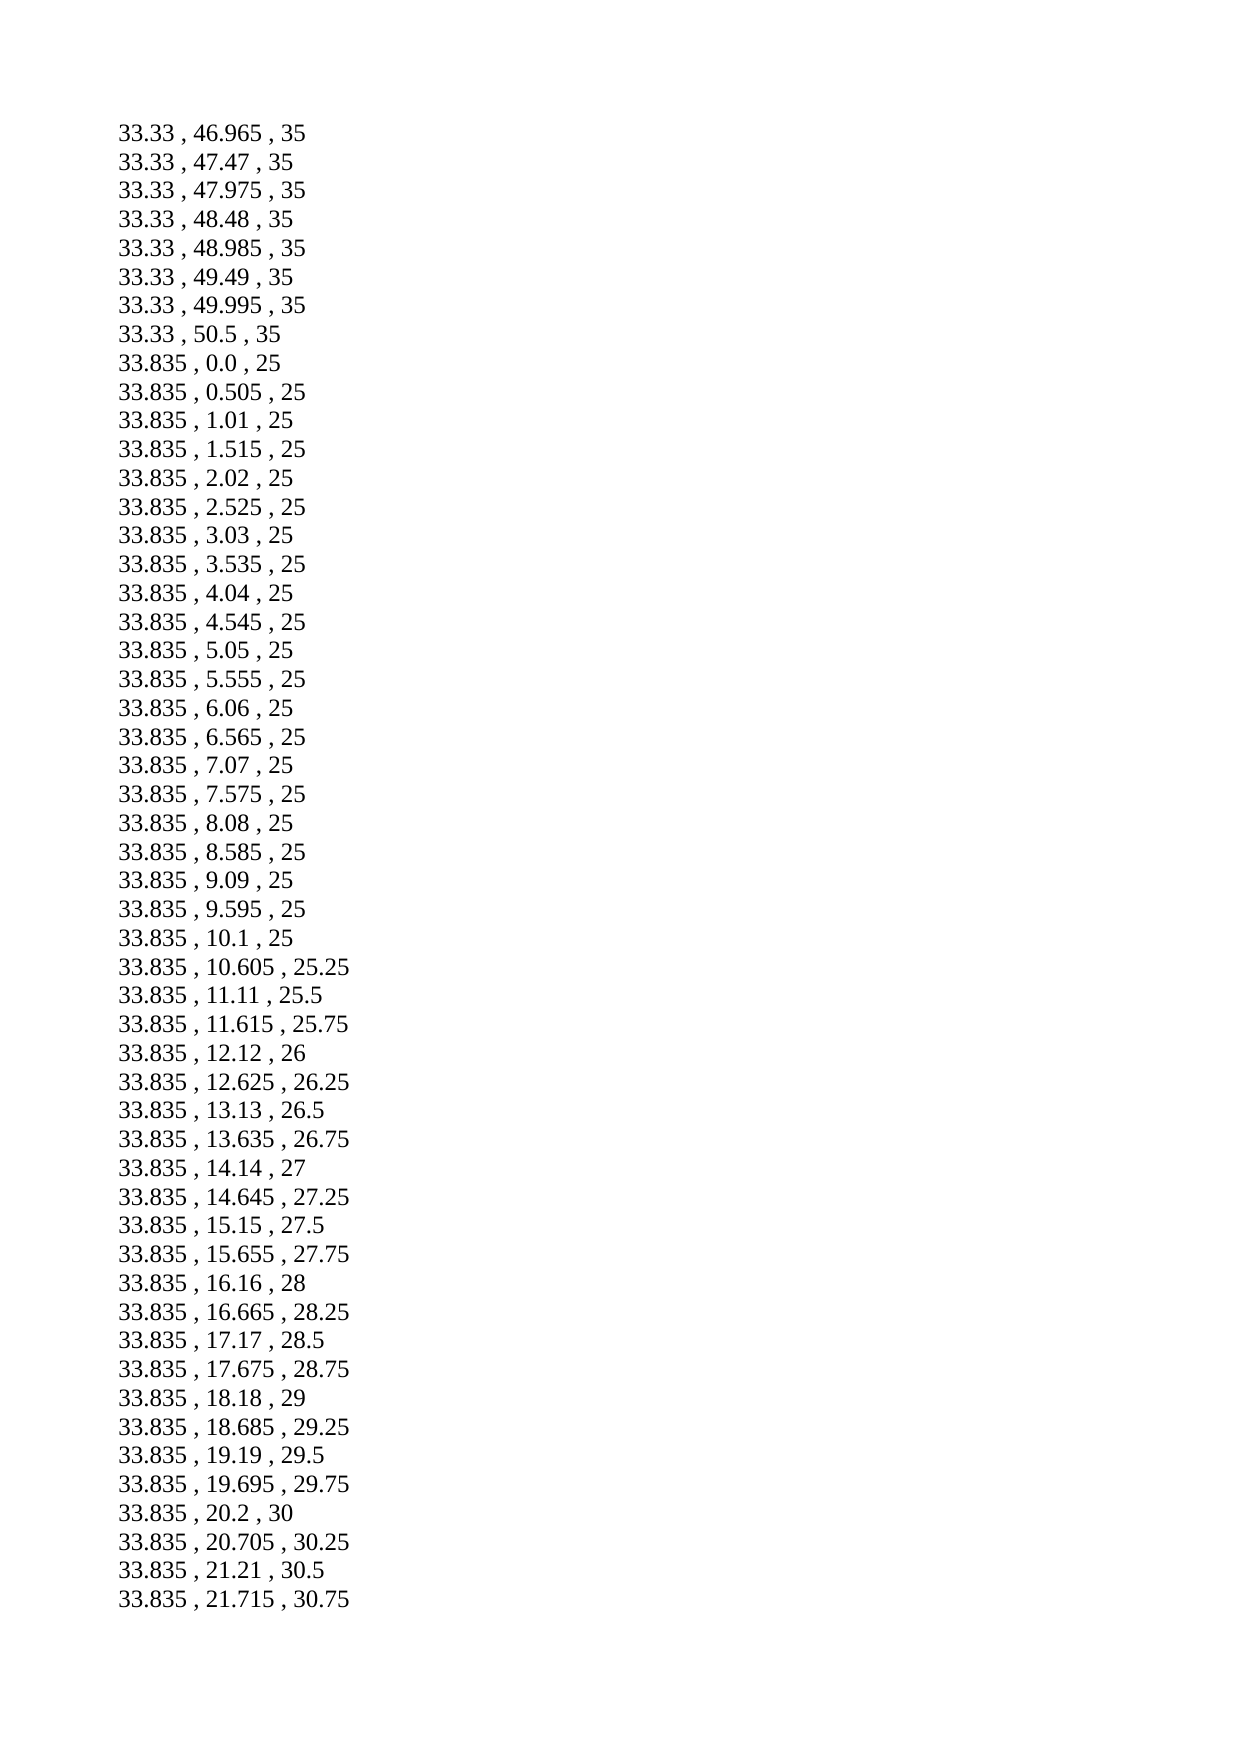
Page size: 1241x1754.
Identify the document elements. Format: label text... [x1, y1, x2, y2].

text 33.835 , 18.18 , 29 [118, 1383, 1122, 1412]
text 33.835 , 11.615 , 25.75 [118, 1009, 1122, 1038]
text 33.835 , 0.505 , 25 [118, 377, 1122, 406]
text 33.835 , 7.575 , 25 [118, 779, 1122, 808]
text 33.835 , 1.01 , 25 [118, 406, 1122, 434]
text 33.835 , 13.635 , 26.75 [118, 1124, 1122, 1153]
text 33.835 , 6.06 , 25 [118, 693, 1122, 722]
text 33.835 , 8.08 , 25 [118, 808, 1122, 837]
text 33.835 , 0.0 , 25 [118, 348, 1122, 377]
text 33.33 , 47.47 , 35 [118, 147, 1122, 176]
text 33.835 , 10.1 , 25 [118, 923, 1122, 952]
text 33.835 , 15.15 , 27.5 [118, 1211, 1122, 1239]
text 33.835 , 20.2 , 30 [118, 1498, 1122, 1527]
text 33.835 , 7.07 , 25 [118, 751, 1122, 779]
text 33.835 , 17.17 , 28.5 [118, 1326, 1122, 1354]
text 33.33 , 48.985 , 35 [118, 233, 1122, 262]
text 33.835 , 12.625 , 26.25 [118, 1067, 1122, 1096]
text 33.835 , 3.535 , 25 [118, 549, 1122, 578]
text 33.835 , 17.675 , 28.75 [118, 1354, 1122, 1383]
text 33.835 , 20.705 , 30.25 [118, 1527, 1122, 1556]
text 33.835 , 14.14 , 27 [118, 1153, 1122, 1182]
text 33.835 , 8.585 , 25 [118, 837, 1122, 866]
text 33.835 , 14.645 , 27.25 [118, 1182, 1122, 1211]
text 33.835 , 16.665 , 28.25 [118, 1297, 1122, 1326]
text 33.835 , 4.04 , 25 [118, 578, 1122, 607]
text 33.33 , 46.965 , 35 [118, 118, 1122, 147]
text 33.33 , 49.49 , 35 [118, 262, 1122, 291]
text 33.835 , 9.09 , 25 [118, 866, 1122, 894]
text 33.835 , 1.515 , 25 [118, 434, 1122, 463]
text 33.835 , 19.19 , 29.5 [118, 1441, 1122, 1469]
text 33.835 , 2.525 , 25 [118, 492, 1122, 521]
text 33.33 , 49.995 , 35 [118, 291, 1122, 319]
text 33.835 , 5.555 , 25 [118, 664, 1122, 693]
text 33.835 , 16.16 , 28 [118, 1268, 1122, 1297]
text 33.835 , 2.02 , 25 [118, 463, 1122, 492]
text 33.835 , 6.565 , 25 [118, 722, 1122, 751]
text 33.835 , 15.655 , 27.75 [118, 1239, 1122, 1268]
text 33.835 , 9.595 , 25 [118, 894, 1122, 923]
text 33.33 , 47.975 , 35 [118, 176, 1122, 204]
text 33.33 , 48.48 , 35 [118, 204, 1122, 233]
text 33.835 , 11.11 , 25.5 [118, 981, 1122, 1009]
text 33.835 , 10.605 , 25.25 [118, 952, 1122, 981]
text 33.835 , 3.03 , 25 [118, 521, 1122, 549]
text 33.835 , 18.685 , 29.25 [118, 1412, 1122, 1441]
text 33.33 , 50.5 , 35 [118, 319, 1122, 348]
text 33.835 , 21.715 , 30.75 [118, 1584, 1122, 1613]
text 33.835 , 5.05 , 25 [118, 636, 1122, 664]
text 33.835 , 21.21 , 30.5 [118, 1556, 1122, 1584]
text 33.835 , 13.13 , 26.5 [118, 1096, 1122, 1124]
text 33.835 , 19.695 , 29.75 [118, 1469, 1122, 1498]
text 33.835 , 4.545 , 25 [118, 607, 1122, 636]
text 33.835 , 12.12 , 26 [118, 1038, 1122, 1067]
